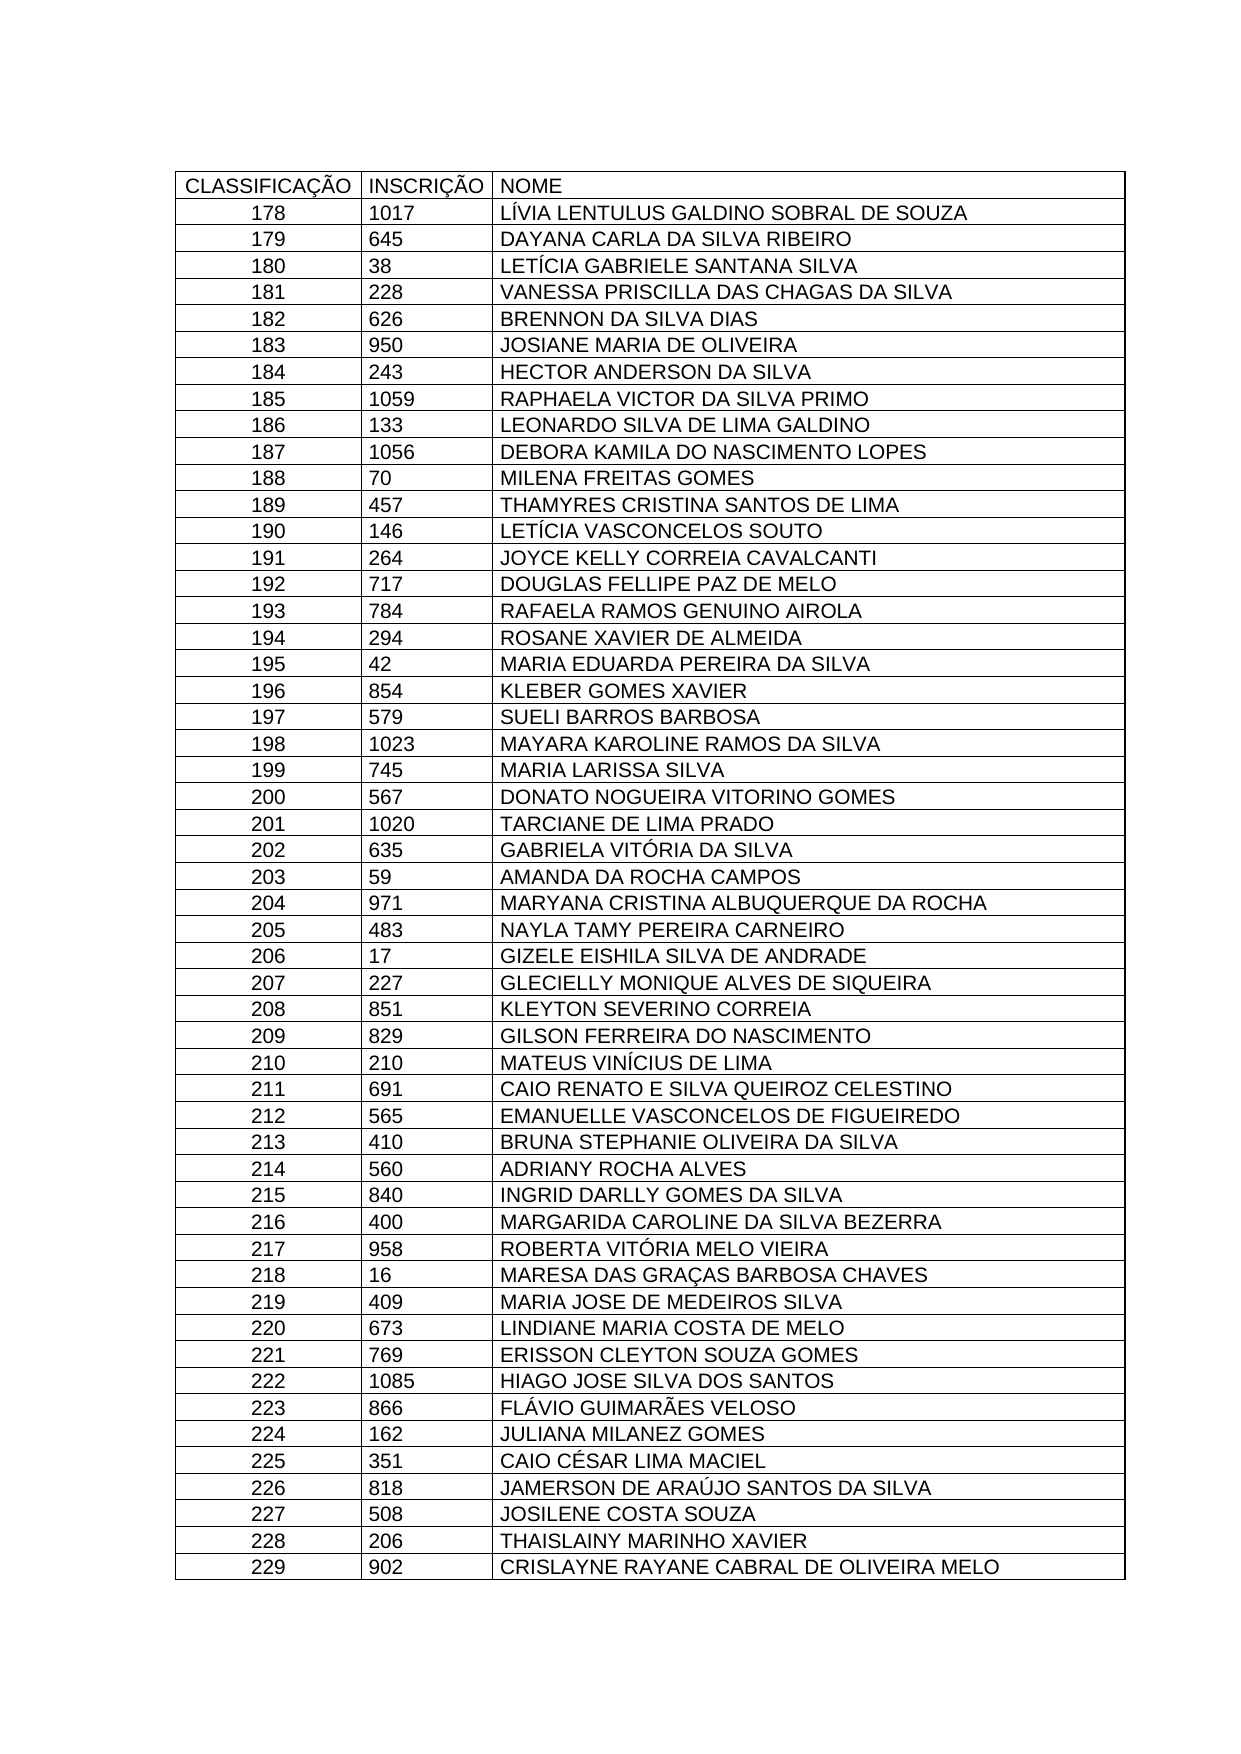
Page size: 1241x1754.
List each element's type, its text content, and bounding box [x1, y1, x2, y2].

table_cell 204 [176, 890, 361, 915]
table_cell 178 [176, 199, 361, 224]
table_cell 203 [176, 863, 361, 888]
table_cell 221 [176, 1341, 361, 1367]
table_cell ERISSON CLEYTON SOUZA GOMES [493, 1341, 1124, 1367]
table_cell DEBORA KAMILA DO NASCIMENTO LOPES [493, 438, 1124, 463]
table_cell 224 [176, 1421, 361, 1446]
table_cell 226 [176, 1474, 361, 1499]
table_cell 42 [362, 650, 492, 676]
table_cell BRUNA STEPHANIE OLIVEIRA DA SILVA [493, 1129, 1124, 1154]
table_cell MARGARIDA CAROLINE DA SILVA BEZERRA [493, 1208, 1124, 1234]
table_cell 626 [362, 305, 492, 331]
table_cell 508 [362, 1500, 492, 1526]
table_cell 400 [362, 1208, 492, 1234]
table_cell MILENA FREITAS GOMES [493, 465, 1124, 490]
table_cell 181 [176, 279, 361, 304]
table_cell 227 [176, 1500, 361, 1526]
table_cell 208 [176, 996, 361, 1021]
table_cell 206 [362, 1527, 492, 1552]
table_cell 200 [176, 783, 361, 809]
table_cell CAIO CÉSAR LIMA MACIEL [493, 1447, 1124, 1473]
table_cell JOSIANE MARIA DE OLIVEIRA [493, 332, 1124, 357]
table_cell VANESSA PRISCILLA DAS CHAGAS DA SILVA [493, 279, 1124, 304]
table_cell MARIA JOSE DE MEDEIROS SILVA [493, 1288, 1124, 1313]
table_cell JOSILENE COSTA SOUZA [493, 1500, 1124, 1526]
table_cell 38 [362, 252, 492, 277]
table_cell GILSON FERREIRA DO NASCIMENTO [493, 1022, 1124, 1048]
table_cell 457 [362, 491, 492, 517]
table_cell ROBERTA VITÓRIA MELO VIEIRA [493, 1235, 1124, 1260]
table_cell 184 [176, 358, 361, 384]
table_cell 410 [362, 1129, 492, 1154]
table_cell 228 [362, 279, 492, 304]
table_cell 146 [362, 518, 492, 543]
table_cell 217 [176, 1235, 361, 1260]
table_cell 851 [362, 996, 492, 1021]
table_cell JULIANA MILANEZ GOMES [493, 1421, 1124, 1446]
table_cell 59 [362, 863, 492, 888]
table_cell CAIO RENATO E SILVA QUEIROZ CELESTINO [493, 1075, 1124, 1101]
table_cell KLEBER GOMES XAVIER [493, 677, 1124, 702]
table_cell 196 [176, 677, 361, 702]
table_cell 188 [176, 465, 361, 490]
table_cell 212 [176, 1102, 361, 1127]
table_cell SUELI BARROS BARBOSA [493, 704, 1124, 729]
table_cell 182 [176, 305, 361, 331]
table_cell 220 [176, 1315, 361, 1340]
table_cell 579 [362, 704, 492, 729]
table_cell 199 [176, 757, 361, 782]
table_cell GLECIELLY MONIQUE ALVES DE SIQUEIRA [493, 969, 1124, 995]
table_cell 214 [176, 1155, 361, 1181]
table_cell 745 [362, 757, 492, 782]
table_cell 210 [362, 1049, 492, 1074]
table_cell LÍVIA LENTULUS GALDINO SOBRAL DE SOUZA [493, 199, 1124, 224]
table_cell JOYCE KELLY CORREIA CAVALCANTI [493, 544, 1124, 570]
table_cell KLEYTON SEVERINO CORREIA [493, 996, 1124, 1021]
table_cell 1056 [362, 438, 492, 463]
table_cell 201 [176, 810, 361, 835]
table_cell 769 [362, 1341, 492, 1367]
table_cell ROSANE XAVIER DE ALMEIDA [493, 624, 1124, 649]
table_cell 829 [362, 1022, 492, 1048]
table_cell 1017 [362, 199, 492, 224]
table_cell 210 [176, 1049, 361, 1074]
table_cell 243 [362, 358, 492, 384]
table_cell MARIA EDUARDA PEREIRA DA SILVA [493, 650, 1124, 676]
table_cell HECTOR ANDERSON DA SILVA [493, 358, 1124, 384]
table_cell HIAGO JOSE SILVA DOS SANTOS [493, 1368, 1124, 1393]
table_cell 409 [362, 1288, 492, 1313]
table_cell 191 [176, 544, 361, 570]
table_cell 483 [362, 916, 492, 942]
table_cell JAMERSON DE ARAÚJO SANTOS DA SILVA [493, 1474, 1124, 1499]
table_cell AMANDA DA ROCHA CAMPOS [493, 863, 1124, 888]
table_cell CLASSIFICAÇÃO [176, 172, 361, 198]
table_cell 187 [176, 438, 361, 463]
table_cell 565 [362, 1102, 492, 1127]
table_cell 186 [176, 411, 361, 437]
table_cell 180 [176, 252, 361, 277]
table_cell 902 [362, 1554, 492, 1579]
table_cell 190 [176, 518, 361, 543]
table_cell 840 [362, 1182, 492, 1207]
table_cell 225 [176, 1447, 361, 1473]
table_cell 229 [176, 1554, 361, 1579]
table_cell GIZELE EISHILA SILVA DE ANDRADE [493, 943, 1124, 968]
table_cell 1059 [362, 385, 492, 410]
table_cell NAYLA TAMY PEREIRA CARNEIRO [493, 916, 1124, 942]
table_cell INSCRIÇÃO [362, 172, 492, 198]
table_cell CRISLAYNE RAYANE CABRAL DE OLIVEIRA MELO [493, 1554, 1124, 1579]
table_cell 16 [362, 1261, 492, 1287]
table_cell 560 [362, 1155, 492, 1181]
table_cell BRENNON DA SILVA DIAS [493, 305, 1124, 331]
table_cell NOME [493, 172, 1124, 198]
table_cell 194 [176, 624, 361, 649]
table_cell 219 [176, 1288, 361, 1313]
table_cell MATEUS VINÍCIUS DE LIMA [493, 1049, 1124, 1074]
table_cell THAISLAINY MARINHO XAVIER [493, 1527, 1124, 1552]
table_cell RAPHAELA VICTOR DA SILVA PRIMO [493, 385, 1124, 410]
table_cell 197 [176, 704, 361, 729]
table_cell 635 [362, 836, 492, 862]
table_cell 784 [362, 597, 492, 623]
table_cell 207 [176, 969, 361, 995]
table_cell 183 [176, 332, 361, 357]
table_cell 1023 [362, 730, 492, 756]
table_cell DAYANA CARLA DA SILVA RIBEIRO [493, 225, 1124, 251]
table_cell 189 [176, 491, 361, 517]
table_cell 645 [362, 225, 492, 251]
table_cell 818 [362, 1474, 492, 1499]
table_cell 218 [176, 1261, 361, 1287]
table_cell 192 [176, 571, 361, 596]
table_cell 215 [176, 1182, 361, 1207]
table_cell 567 [362, 783, 492, 809]
table_cell 185 [176, 385, 361, 410]
table_cell 691 [362, 1075, 492, 1101]
table_cell LETÍCIA VASCONCELOS SOUTO [493, 518, 1124, 543]
table_cell TARCIANE DE LIMA PRADO [493, 810, 1124, 835]
table_cell 264 [362, 544, 492, 570]
table_cell MARYANA CRISTINA ALBUQUERQUE DA ROCHA [493, 890, 1124, 915]
table_cell 222 [176, 1368, 361, 1393]
table_cell 854 [362, 677, 492, 702]
table_cell 211 [176, 1075, 361, 1101]
table_cell 223 [176, 1394, 361, 1420]
table_cell 205 [176, 916, 361, 942]
table_cell 216 [176, 1208, 361, 1234]
table_cell 294 [362, 624, 492, 649]
table_cell GABRIELA VITÓRIA DA SILVA [493, 836, 1124, 862]
table_cell 1085 [362, 1368, 492, 1393]
table_cell LINDIANE MARIA COSTA DE MELO [493, 1315, 1124, 1340]
table_cell 70 [362, 465, 492, 490]
table_cell MARESA DAS GRAÇAS BARBOSA CHAVES [493, 1261, 1124, 1287]
table_cell 351 [362, 1447, 492, 1473]
table_cell 195 [176, 650, 361, 676]
table_cell 866 [362, 1394, 492, 1420]
table_cell 193 [176, 597, 361, 623]
table_cell 133 [362, 411, 492, 437]
table_cell 198 [176, 730, 361, 756]
table_cell LETÍCIA GABRIELE SANTANA SILVA [493, 252, 1124, 277]
table_cell 17 [362, 943, 492, 968]
table_cell 673 [362, 1315, 492, 1340]
table_cell LEONARDO SILVA DE LIMA GALDINO [493, 411, 1124, 437]
table_cell 227 [362, 969, 492, 995]
table_cell ADRIANY ROCHA ALVES [493, 1155, 1124, 1181]
table_cell 717 [362, 571, 492, 596]
table_cell 206 [176, 943, 361, 968]
table_cell 1020 [362, 810, 492, 835]
table_cell MARIA LARISSA SILVA [493, 757, 1124, 782]
table_cell 179 [176, 225, 361, 251]
table_cell INGRID DARLLY GOMES DA SILVA [493, 1182, 1124, 1207]
table_cell RAFAELA RAMOS GENUINO AIROLA [493, 597, 1124, 623]
table_cell 202 [176, 836, 361, 862]
table_cell FLÁVIO GUIMARÃES VELOSO [493, 1394, 1124, 1420]
table_cell 971 [362, 890, 492, 915]
table_cell DOUGLAS FELLIPE PAZ DE MELO [493, 571, 1124, 596]
table_cell 209 [176, 1022, 361, 1048]
table_cell EMANUELLE VASCONCELOS DE FIGUEIREDO [493, 1102, 1124, 1127]
table_cell 958 [362, 1235, 492, 1260]
table_cell THAMYRES CRISTINA SANTOS DE LIMA [493, 491, 1124, 517]
table_cell 950 [362, 332, 492, 357]
table_cell MAYARA KAROLINE RAMOS DA SILVA [493, 730, 1124, 756]
table_cell DONATO NOGUEIRA VITORINO GOMES [493, 783, 1124, 809]
table_cell 228 [176, 1527, 361, 1552]
table_cell 213 [176, 1129, 361, 1154]
table_cell 162 [362, 1421, 492, 1446]
